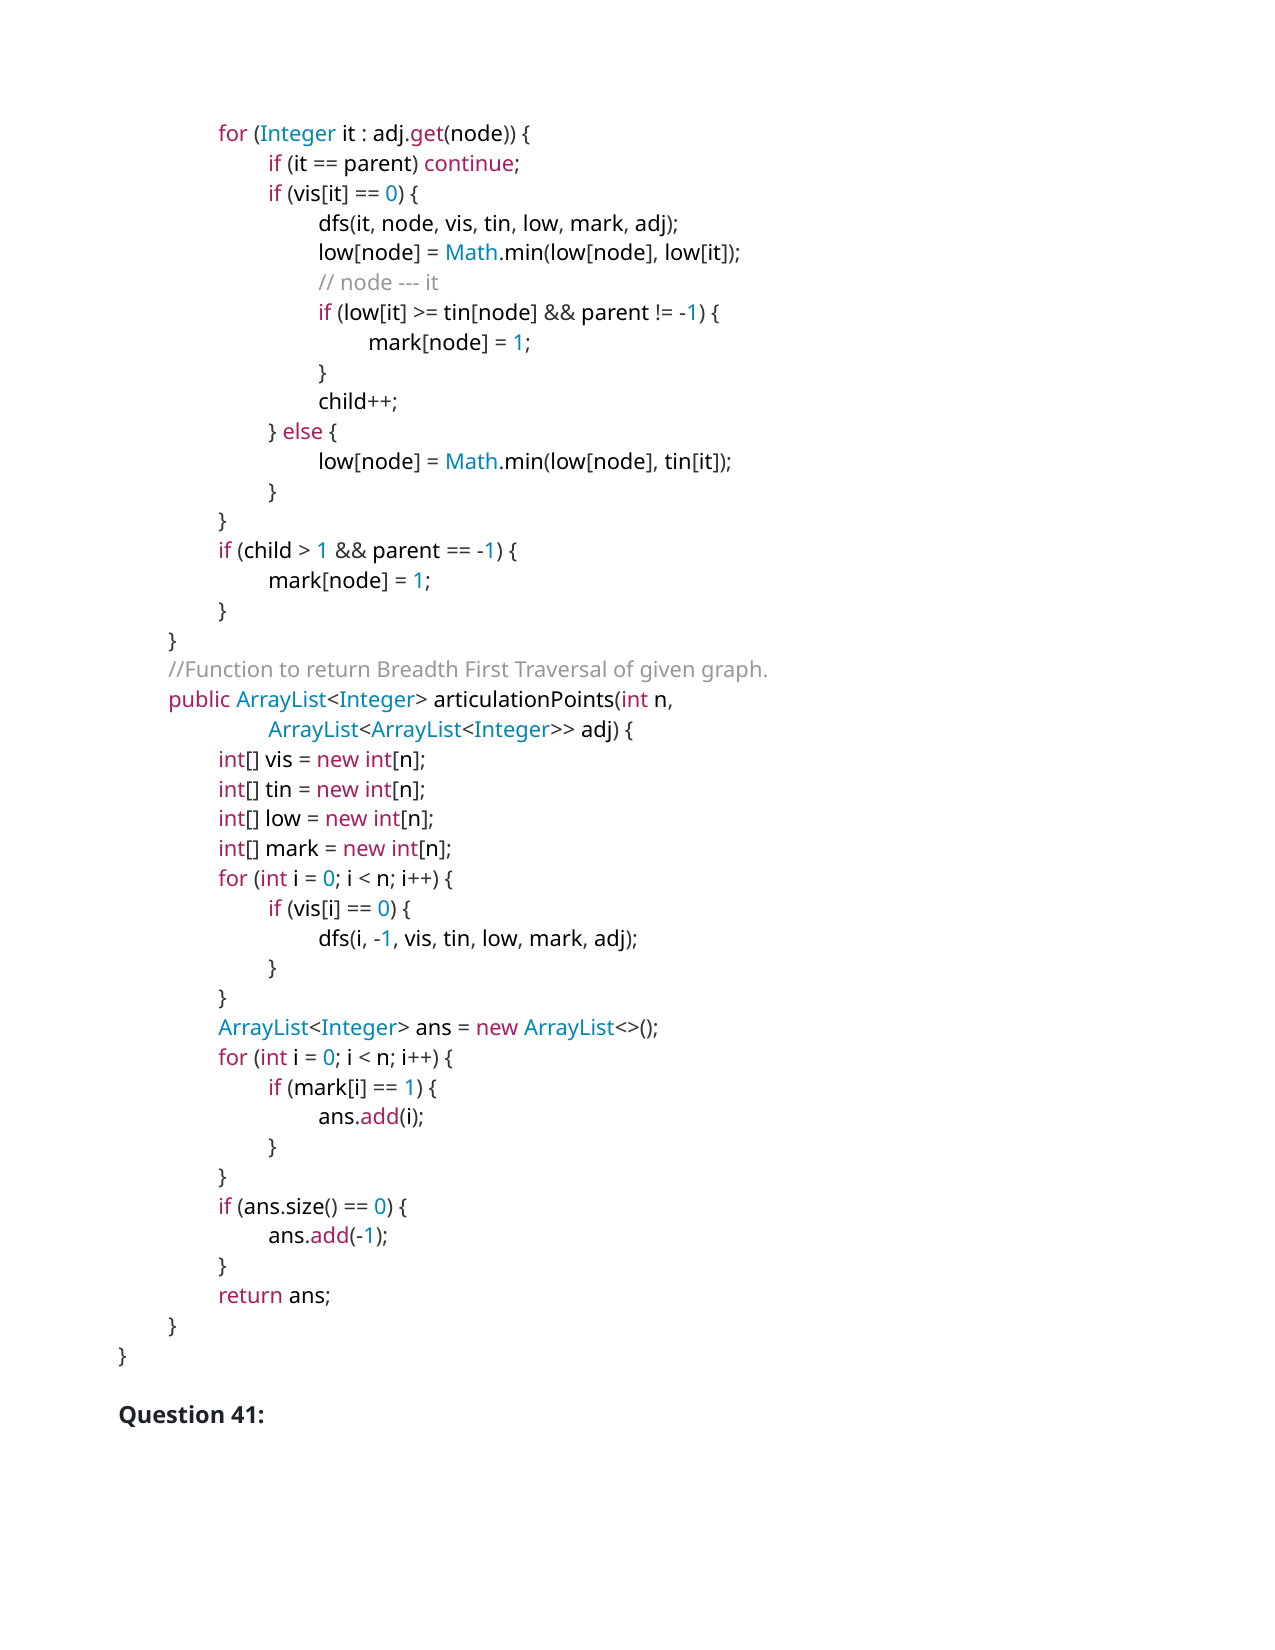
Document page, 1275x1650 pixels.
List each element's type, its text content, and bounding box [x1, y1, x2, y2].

text if (vis[it] == 0) { [118, 178, 1157, 207]
text if (it == parent) continue; [118, 148, 1157, 178]
text return ans; [118, 1280, 1157, 1310]
text } [118, 982, 1157, 1012]
text ans.add(i); [118, 1101, 1157, 1131]
text if (vis[i] == 0) { [118, 893, 1157, 922]
text child++; [118, 386, 1157, 416]
text low[node] = Math.min(low[node], tin[it]); [118, 446, 1157, 476]
text for (int i = 0; i < n; i++) { [118, 1042, 1157, 1071]
text dfs(it, node, vis, tin, low, mark, adj); [118, 207, 1157, 237]
text } [118, 1339, 1157, 1369]
text } else { [118, 416, 1157, 446]
text for (Integer it : adj.get(node)) { [118, 118, 1157, 148]
text } [118, 952, 1157, 982]
text if (mark[i] == 1) { [118, 1071, 1157, 1101]
text int[] vis = new int[n]; [118, 744, 1157, 773]
text if (low[it] >= tin[node] && parent != -1) { [118, 297, 1157, 327]
text if (child > 1 && parent == -1) { [118, 535, 1157, 565]
text } [118, 1161, 1157, 1191]
text // node --- it [118, 267, 1157, 297]
text } [118, 356, 1157, 386]
text } [118, 595, 1157, 624]
text //Function to return Breadth First Traversal of given graph. [118, 654, 1157, 684]
text } [118, 1310, 1157, 1339]
text public ArrayList<Integer> articulationPoints(int n, [118, 684, 1157, 714]
text Question 41: [118, 1399, 1157, 1431]
text } [118, 1250, 1157, 1280]
text } [118, 1131, 1157, 1161]
text } [118, 476, 1157, 505]
text } [118, 624, 1157, 654]
text for (int i = 0; i < n; i++) { [118, 863, 1157, 893]
text ArrayList<Integer> ans = new ArrayList<>(); [118, 1012, 1157, 1042]
text low[node] = Math.min(low[node], low[it]); [118, 237, 1157, 267]
text int[] mark = new int[n]; [118, 833, 1157, 863]
text int[] low = new int[n]; [118, 803, 1157, 833]
text } [118, 505, 1157, 535]
text mark[node] = 1; [118, 327, 1157, 356]
text ArrayList<ArrayList<Integer>> adj) { [118, 714, 1157, 744]
text int[] tin = new int[n]; [118, 773, 1157, 803]
text if (ans.size() == 0) { [118, 1191, 1157, 1220]
text dfs(i, -1, vis, tin, low, mark, adj); [118, 922, 1157, 952]
text ans.add(-1); [118, 1220, 1157, 1250]
text mark[node] = 1; [118, 565, 1157, 595]
